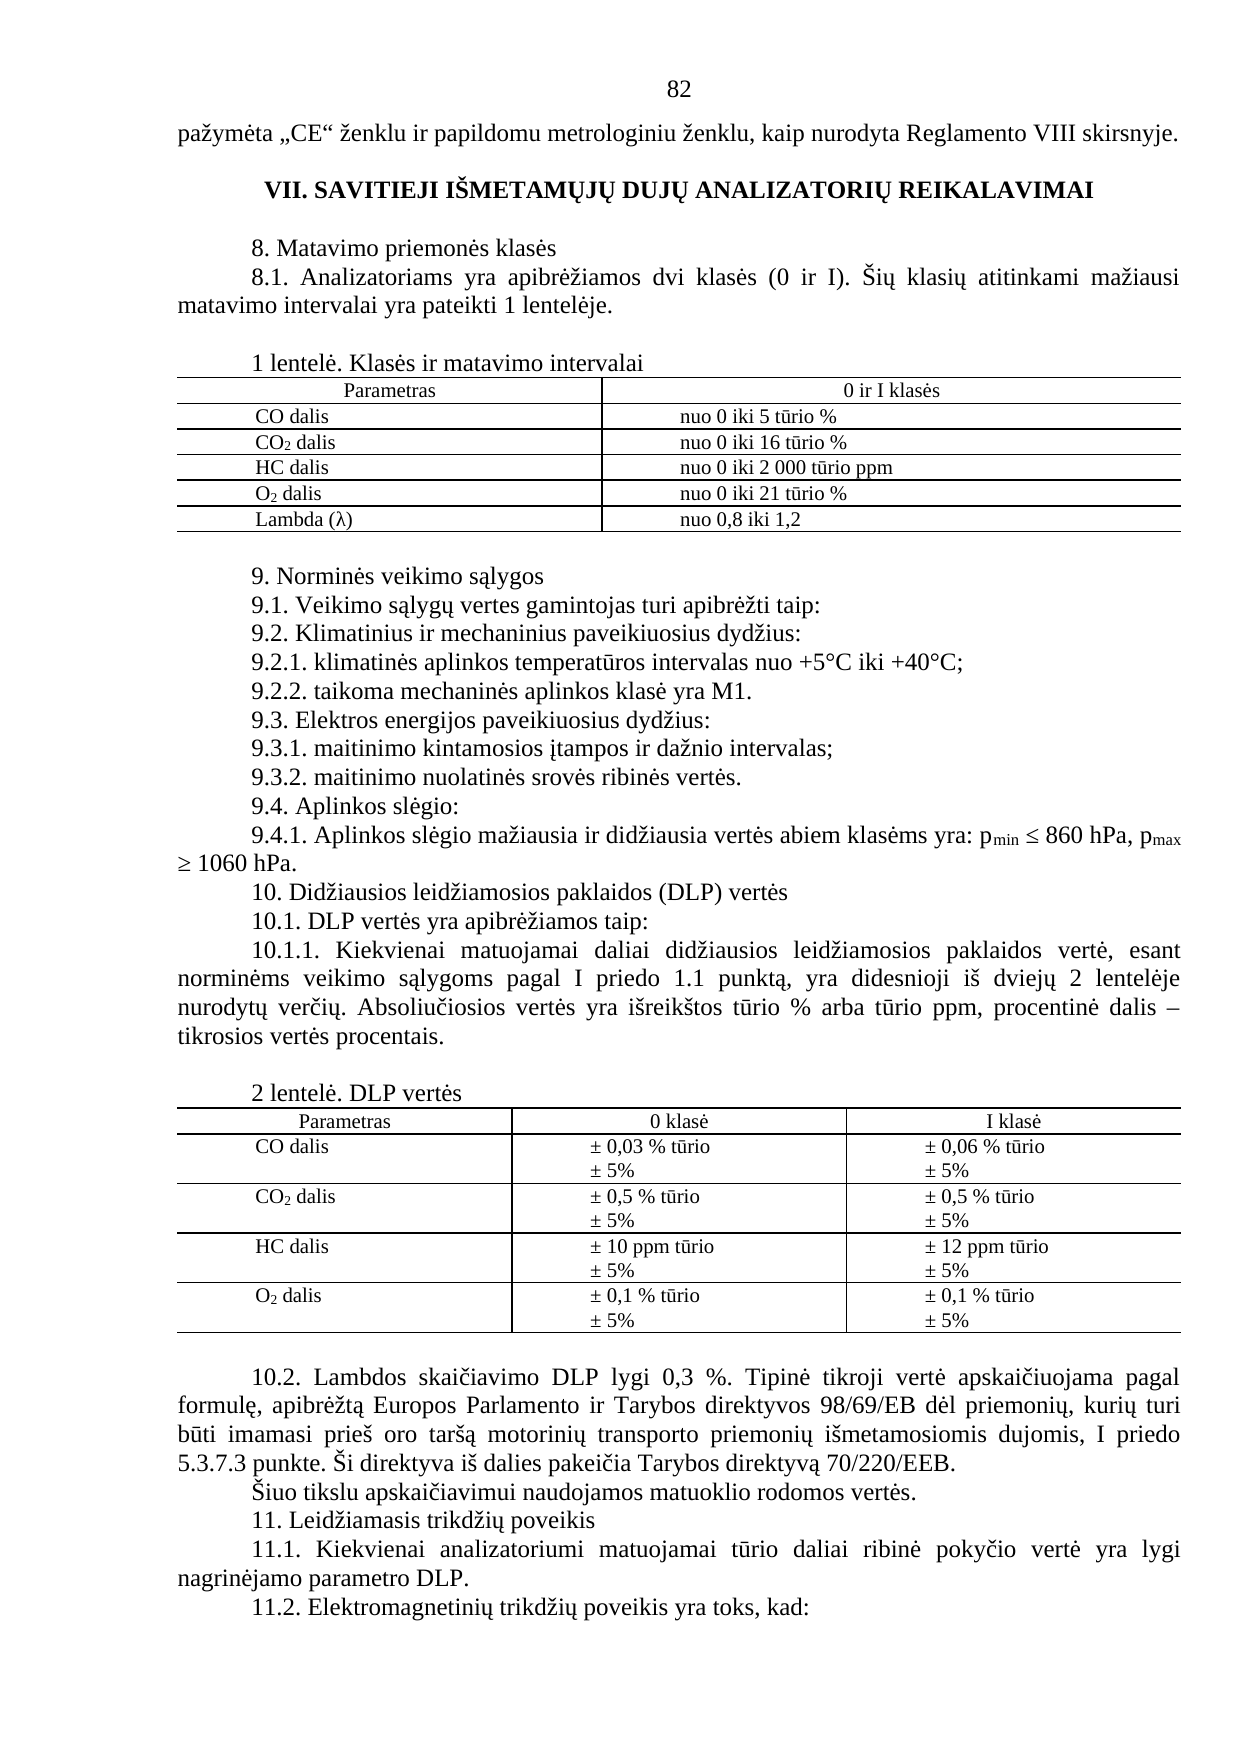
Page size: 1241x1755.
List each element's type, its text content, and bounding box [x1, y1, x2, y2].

text 9.3.1. maitinimo kintamosios įtampos ir dažnio intervalas; [177, 733, 1181, 762]
text Šiuo tikslu apskaičiavimui naudojamos matuoklio rodomos vertės. [177, 1477, 1181, 1506]
text 10.1. DLP vertės yra apibrėžiamos taip: [177, 906, 1181, 935]
text 9.1. Veikimo sąlygų vertes gamintojas turi apibrėžti taip: [177, 590, 1181, 618]
text 9.2.1. klimatinės aplinkos temperatūros intervalas nuo +5°C iki +40°C; [177, 647, 1181, 676]
text 11.2. Elektromagnetinių trikdžių poveikis yra toks, kad: [177, 1592, 1181, 1621]
text 10.2. Lambdos skaičiavimo DLP lygi 0,3 %. Tipinė tikroji vertė apskaičiuojama pagal formulę, apibrėžtą Europos Parlamento ir Tarybos direktyvos 98/69/EB dėl priemonių, kurių turi būti imamasi prieš oro taršą motorinių transporto priemonių išmetamosiomis dujomis, I priedo 5.3.7.3 punkte. Ši direktyva iš dalies pakeičia Tarybos direktyvą 70/220/EEB. [177, 1362, 1181, 1477]
text 9.2.2. taikoma mechaninės aplinkos klasė yra M1. [177, 676, 1181, 705]
text 1 lentelė. Klasės ir matavimo intervalai [177, 348, 1181, 377]
text pažymėta „CE“ ženklu ir papildomu metrologiniu ženklu, kaip nurodyta Reglamento VIII skirsnyje. [177, 118, 1181, 147]
table_cell HC dalis [177, 1234, 511, 1282]
table_cell CO dalis [177, 1135, 511, 1182]
text 2 lentelė. DLP vertės [177, 1078, 1181, 1107]
text 9.2. Klimatinius ir mechaninius paveikiuosius dydžius: [177, 618, 1181, 647]
text 9.3. Elektros energijos paveikiuosius dydžius: [177, 705, 1181, 733]
text 11.1. Kiekvienai analizatoriumi matuojamai tūrio daliai ribinė pokyčio vertė yra lygi nagrinėjamo parametro DLP. [177, 1534, 1181, 1592]
text 8. Matavimo priemonės klasės [177, 233, 1181, 262]
text 8.1. Analizatoriams yra apibrėžiamos dvi klasės (0 ir I). Šių klasių atitinkami mažiausi matavimo intervalai yra pateikti 1 lentelėje. [177, 262, 1181, 319]
text 9.3.2. maitinimo nuolatinės srovės ribinės vertės. [177, 762, 1181, 791]
text 10.1.1. Kiekvienai matuojamai daliai didžiausios leidžiamosios paklaidos vertė, esant norminėms veikimo sąlygoms pagal I priedo 1.1 punktą, yra didesnioji iš dviejų 2 lentelėje nurodytų verčių. Absoliučiosios vertės yra išreikštos tūrio % arba tūrio ppm, procentinė dalis – tikrosios vertės procentais. [177, 935, 1181, 1050]
text 9.4. Aplinkos slėgio: [177, 791, 1181, 820]
text VII. SAVITIEJI IŠMETAMŲJŲ DUJŲ ANALIZATORIŲ REIKALAVIMAI [177, 176, 1181, 204]
table_cell O2 dalis [177, 1283, 511, 1332]
text 10. Didžiausios leidžiamosios paklaidos (DLP) vertės [177, 877, 1181, 906]
text 9. Norminės veikimo sąlygos [177, 561, 1181, 590]
text 11. Leidžiamasis trikdžių poveikis [177, 1506, 1181, 1534]
text 9.4.1. Aplinkos slėgio mažiausia ir didžiausia vertės abiem klasėms yra: pmin ≤ 860 hPa, pmax ≥ 1060 hPa. [177, 820, 1181, 877]
table_cell CO2 dalis [177, 1184, 511, 1232]
